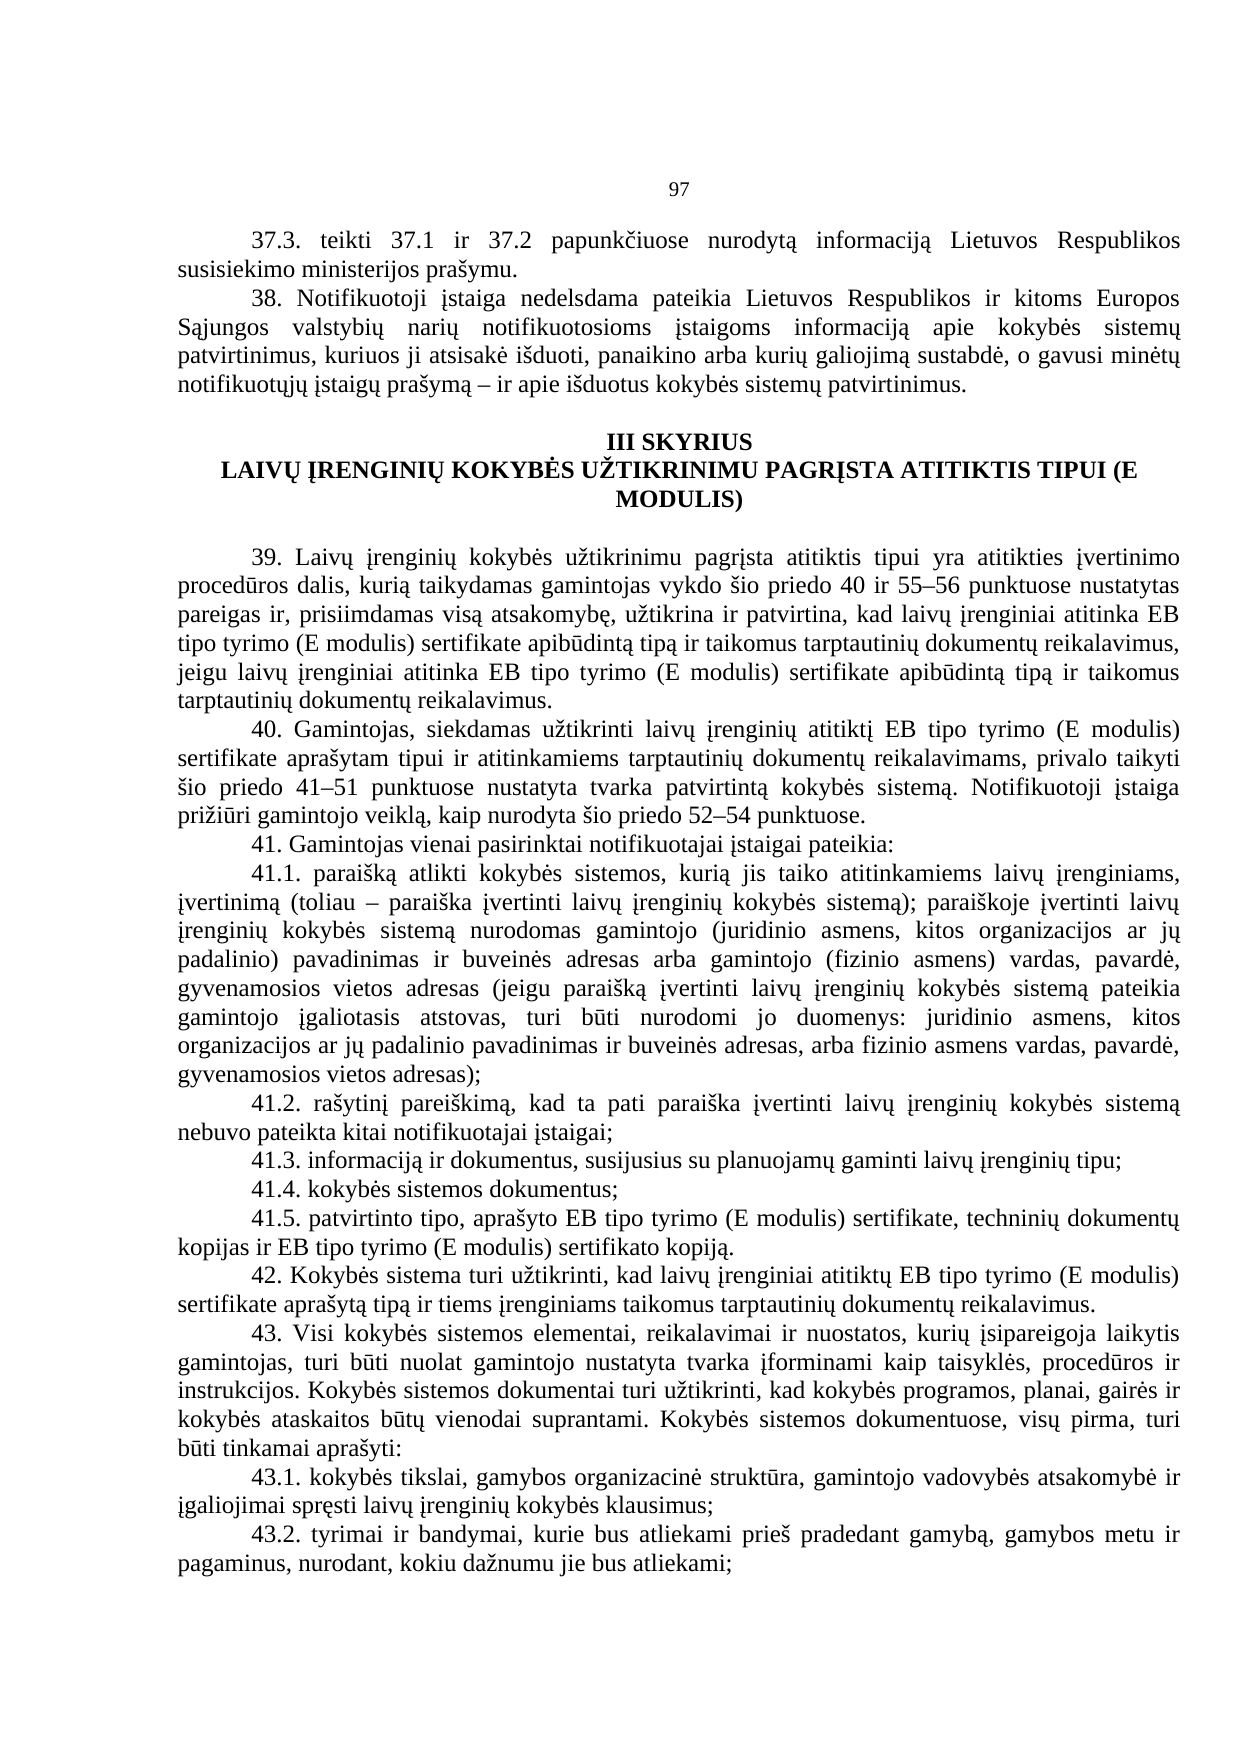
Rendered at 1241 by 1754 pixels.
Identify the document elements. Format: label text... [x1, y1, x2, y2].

text 42. Kokybės sistema turi užtikrinti, kad laivų įrenginiai atitiktų EB tipo tyrimo (E modulis) sertifikate aprašytą tipą ir tiems įrenginiams taikomus tarptautinių dokumentų reikalavimus. [177, 1260, 1181, 1318]
text 39. Laivų įrenginių kokybės užtikrinimu pagrįsta atitiktis tipui yra atitikties įvertinimo procedūros dalis, kurią taikydamas gamintojas vykdo šio priedo 40 ir 55–56 punktuose nustatytas pareigas ir, prisiimdamas visą atsakomybę, užtikrina ir patvirtina, kad laivų įrenginiai atitinka EB tipo tyrimo (E modulis) sertifikate apibūdintą tipą ir taikomus tarptautinių dokumentų reikalavimus, jeigu laivų įrenginiai atitinka EB tipo tyrimo (E modulis) sertifikate apibūdintą tipą ir taikomus tarptautinių dokumentų reikalavimus. [177, 542, 1181, 714]
text 43.2. tyrimai ir bandymai, kurie bus atliekami prieš pradedant gamybą, gamybos metu ir pagaminus, nurodant, kokiu dažnumu jie bus atliekami; [177, 1519, 1181, 1577]
text 41.3. informaciją ir dokumentus, susijusius su planuojamų gaminti laivų įrenginių tipu; [177, 1145, 1181, 1174]
text 43. Visi kokybės sistemos elementai, reikalavimai ir nuostatos, kurių įsipareigoja laikytis gamintojas, turi būti nuolat gamintojo nustatyta tvarka įforminami kaip taisyklės, procedūros ir instrukcijos. Kokybės sistemos dokumentai turi užtikrinti, kad kokybės programos, planai, gairės ir kokybės ataskaitos būtų vienodai suprantami. Kokybės sistemos dokumentuose, visų pirma, turi būti tinkamai aprašyti: [177, 1318, 1181, 1462]
text 38. Notifikuotoji įstaiga nedelsdama pateikia Lietuvos Respublikos ir kitoms Europos Sąjungos valstybių narių notifikuotosioms įstaigoms informaciją apie kokybės sistemų patvirtinimus, kuriuos ji atsisakė išduoti, panaikino arba kurių galiojimą sustabdė, o gavusi minėtų notifikuotųjų įstaigų prašymą – ir apie išduotus kokybės sistemų patvirtinimus. [177, 283, 1181, 398]
text 41. Gamintojas vienai pasirinktai notifikuotajai įstaigai pateikia: [177, 829, 1181, 858]
text 41.4. kokybės sistemos dokumentus; [177, 1174, 1181, 1203]
text 43.1. kokybės tikslai, gamybos organizacinė struktūra, gamintojo vadovybės atsakomybė ir įgaliojimai spręsti laivų įrenginių kokybės klausimus; [177, 1462, 1181, 1519]
text 41.1. paraišką atlikti kokybės sistemos, kurią jis taiko atitinkamiems laivų įrenginiams, įvertinimą (toliau – paraiška įvertinti laivų įrenginių kokybės sistemą); paraiškoje įvertinti laivų įrenginių kokybės sistemą nurodomas gamintojo (juridinio asmens, kitos organizacijos ar jų padalinio) pavadinimas ir buveinės adresas arba gamintojo (fizinio asmens) vardas, pavardė, gyvenamosios vietos adresas (jeigu paraišką įvertinti laivų įrenginių kokybės sistemą pateikia gamintojo įgaliotasis atstovas, turi būti nurodomi jo duomenys: juridinio asmens, kitos organizacijos ar jų padalinio pavadinimas ir buveinės adresas, arba fizinio asmens vardas, pavardė, gyvenamosios vietos adresas); [177, 858, 1181, 1088]
text LAIVŲ ĮRENGINIŲ KOKYBĖS UŽTIKRINIMU PAGRĮSTA ATITIKTIS TIPUI (E MODULIS) [177, 455, 1181, 513]
text 40. Gamintojas, siekdamas užtikrinti laivų įrenginių atitiktį EB tipo tyrimo (E modulis) sertifikate aprašytam tipui ir atitinkamiems tarptautinių dokumentų reikalavimams, privalo taikyti šio priedo 41–51 punktuose nustatyta tvarka patvirtintą kokybės sistemą. Notifikuotoji įstaiga prižiūri gamintojo veiklą, kaip nurodyta šio priedo 52–54 punktuose. [177, 714, 1181, 829]
text 37.3. teikti 37.1 ir 37.2 papunkčiuose nurodytą informaciją Lietuvos Respublikos susisiekimo ministerijos prašymu. [177, 225, 1181, 283]
text 41.2. rašytinį pareiškimą, kad ta pati paraiška įvertinti laivų įrenginių kokybės sistemą nebuvo pateikta kitai notifikuotajai įstaigai; [177, 1088, 1181, 1145]
text III SKYRIUS [177, 427, 1181, 455]
text 41.5. patvirtinto tipo, aprašyto EB tipo tyrimo (E modulis) sertifikate, techninių dokumentų kopijas ir EB tipo tyrimo (E modulis) sertifikato kopiją. [177, 1203, 1181, 1260]
